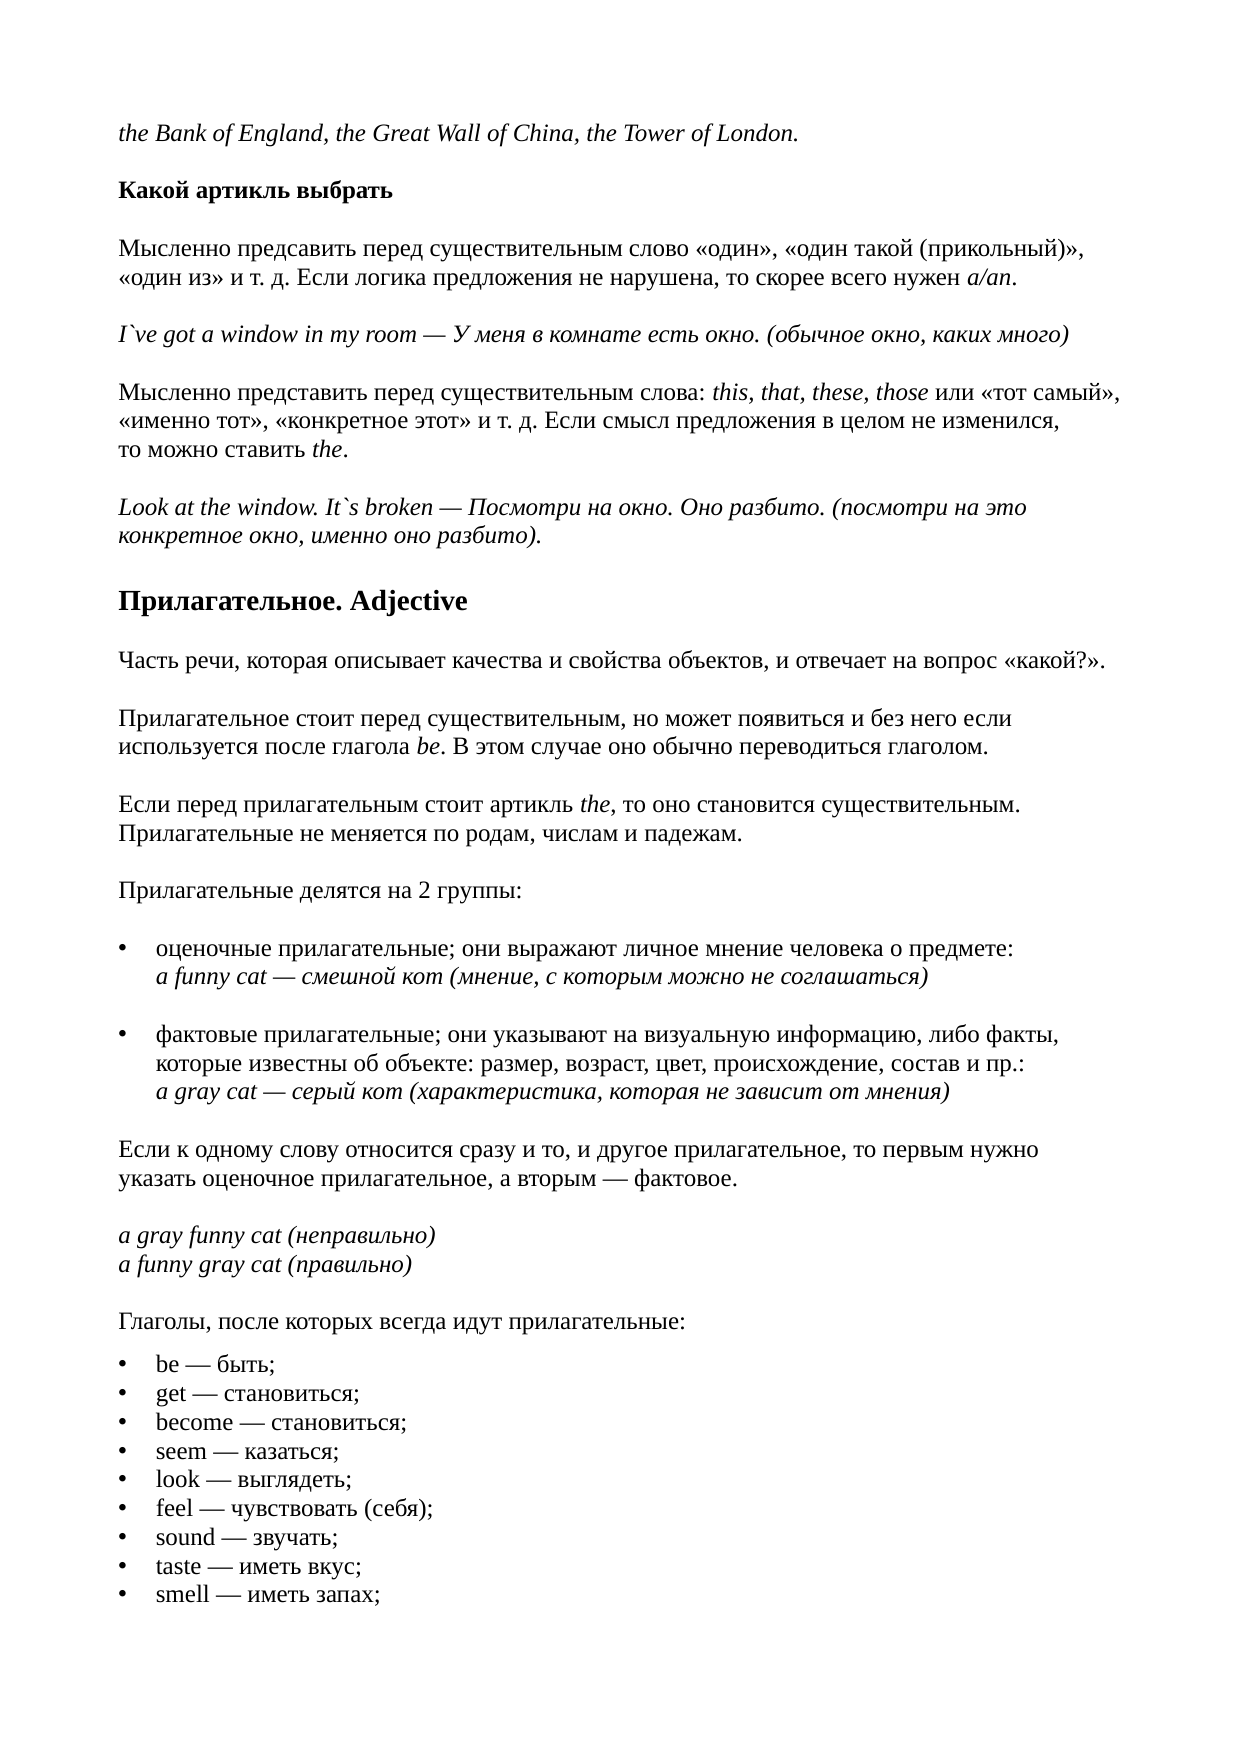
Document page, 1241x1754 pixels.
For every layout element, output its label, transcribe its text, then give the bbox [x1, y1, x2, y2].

list feel — чувствовать (себя); [118, 1493, 1122, 1522]
list become — становиться; [118, 1407, 1122, 1436]
list taste — иметь вкус; [118, 1551, 1122, 1579]
list sound — звучать; [118, 1522, 1122, 1551]
text то можно ставить the. [118, 434, 1122, 463]
text Прилагательные не меняется по родам, числам и падежам. [118, 818, 1122, 846]
list a funny cat — смешной кот (мнение, с которым можно не соглашаться) [118, 961, 1122, 990]
text Look at the window. It`s broken — Посмотри на окно. Оно разбито. (посмотри на это конкретное окно, именно оно разбито). [118, 492, 1122, 549]
list a gray cat — серый кот (характеристика, которая не зависит от мнения) [118, 1076, 1122, 1105]
text Прилагательные делятся на 2 группы: [118, 875, 1122, 904]
text Если перед прилагательным стоит артикль the, то оно становится существительным. [118, 789, 1122, 818]
text Мысленно предсавить перед существительным слово «один», «один такой (прикольный)», [118, 233, 1122, 262]
text Если к одному слову относится сразу и то, и другое прилагательное, то первым нужно указать оценочное прилагательное, а вторым — фактовое. [118, 1134, 1122, 1191]
text Прилагательное стоит перед существительным, но может появиться и без него если используется после глагола be. В этом случае оно обычно переводиться глаголом. [118, 703, 1122, 760]
list look — выглядеть; [118, 1464, 1122, 1493]
text Какой артикль выбрать [118, 176, 1122, 204]
text a funny gray cat (правильно) [118, 1249, 1122, 1278]
text the Bank of England, the Great Wall of China, the Tower of London. [118, 118, 1122, 147]
text Часть речи, которая описывает качества и свойства объектов, и отвечает на вопрос «какой?». [118, 645, 1122, 674]
list get — становиться; [118, 1378, 1122, 1407]
text Мысленно представить перед существительным слова: this, that, these, those или «тот самый», «именно тот», «конкретное этот» и т. д. Если смысл предложения в целом не изменился, [118, 377, 1122, 434]
text Глаголы, после которых всегда идут прилагательные: [118, 1306, 1122, 1335]
list smell — иметь запах; [118, 1579, 1122, 1608]
list be — быть; [118, 1349, 1122, 1378]
text Прилагательное. Adjective [118, 583, 1122, 616]
text a gray funny cat (неправильно) [118, 1220, 1122, 1249]
text «один из» и т. д. Если логика предложения не нарушена, то скорее всего нужен a/an. [118, 262, 1122, 291]
list фактовые прилагательные; они указывают на визуальную информацию, либо факты, [118, 1019, 1122, 1048]
list оценочные прилагательные; они выражают личное мнение человека о предмете: [118, 933, 1122, 961]
list которые известны об объекте: размер, возраст, цвет, происхождение, состав и пр.: [118, 1048, 1122, 1076]
list seem — казаться; [118, 1436, 1122, 1464]
text I`ve got a window in my room — У меня в комнате есть окно. (обычное окно, каких много) [118, 319, 1122, 348]
